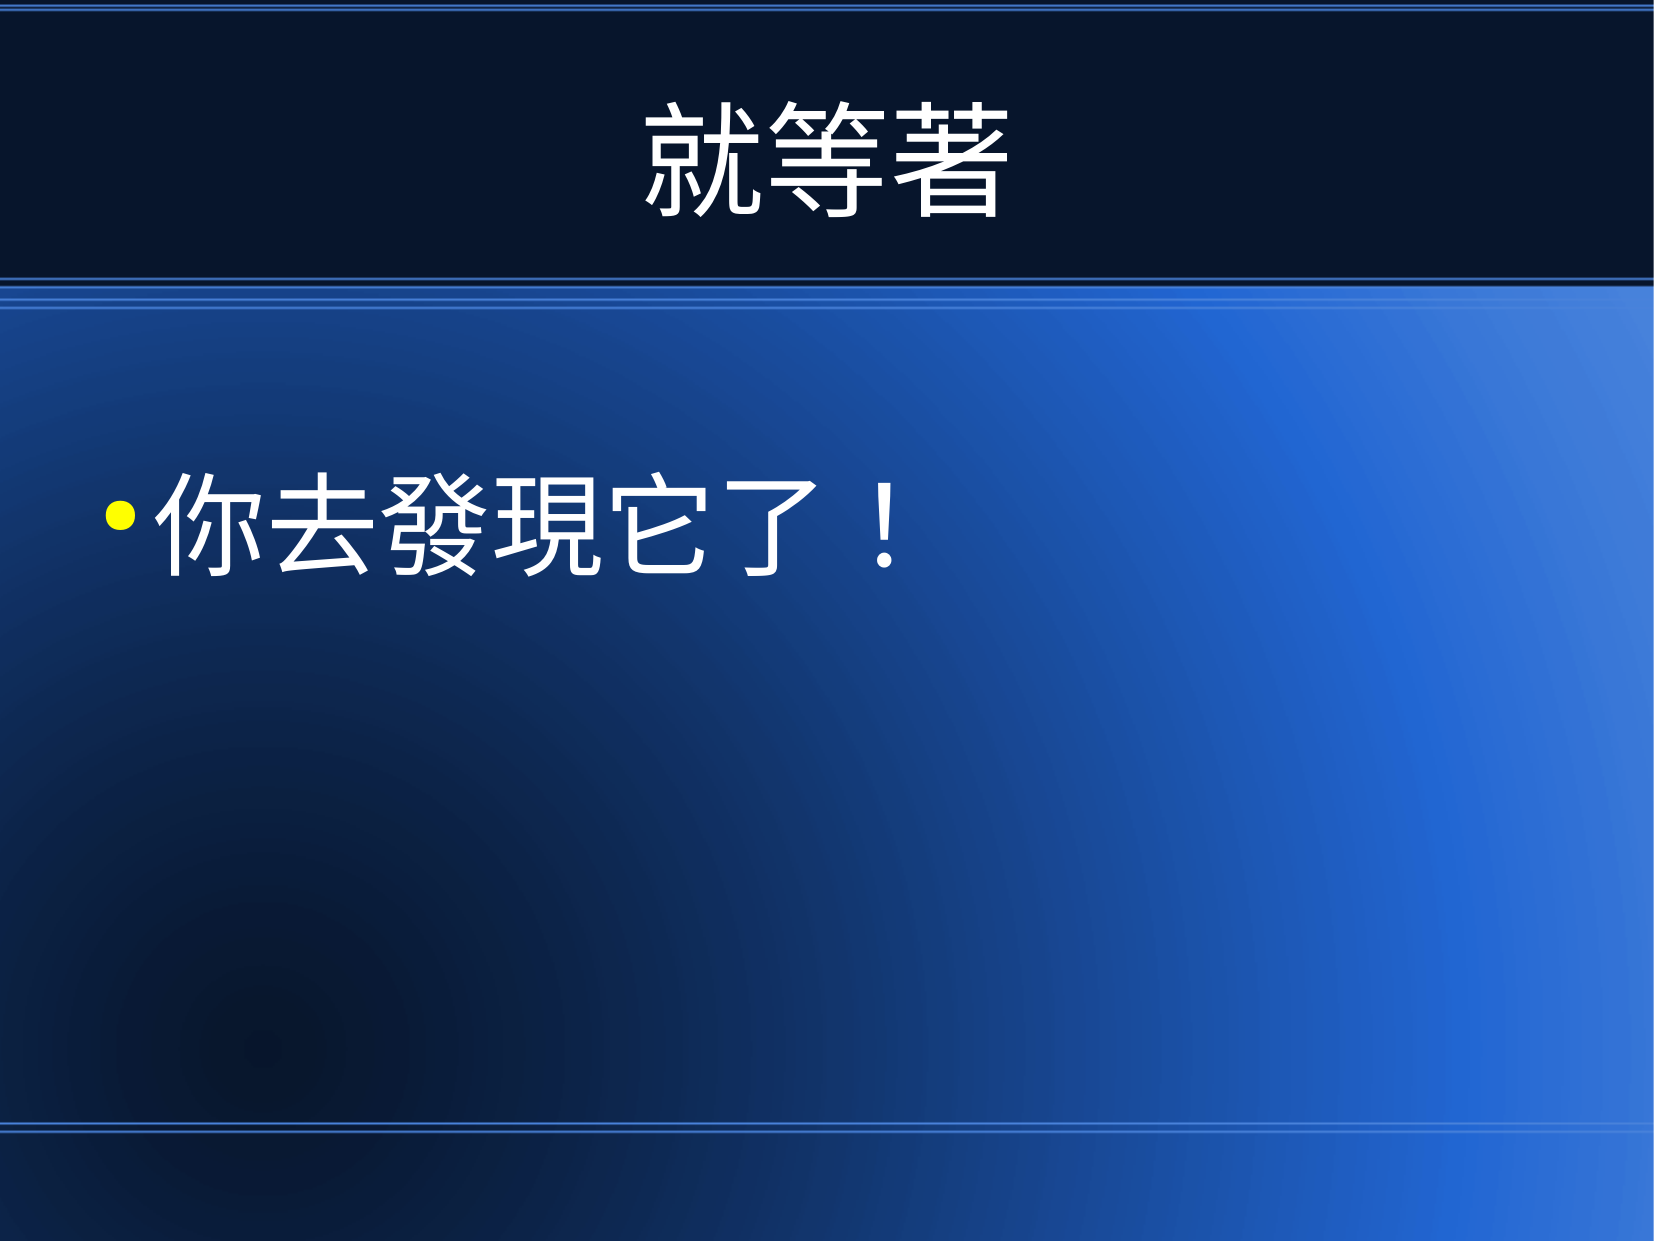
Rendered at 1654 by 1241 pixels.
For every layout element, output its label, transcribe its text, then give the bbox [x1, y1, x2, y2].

list 你去發現它了！ [82, 355, 1571, 1241]
title 就等著 [82, 49, 1571, 257]
picture [0, 0, 1654, 1241]
